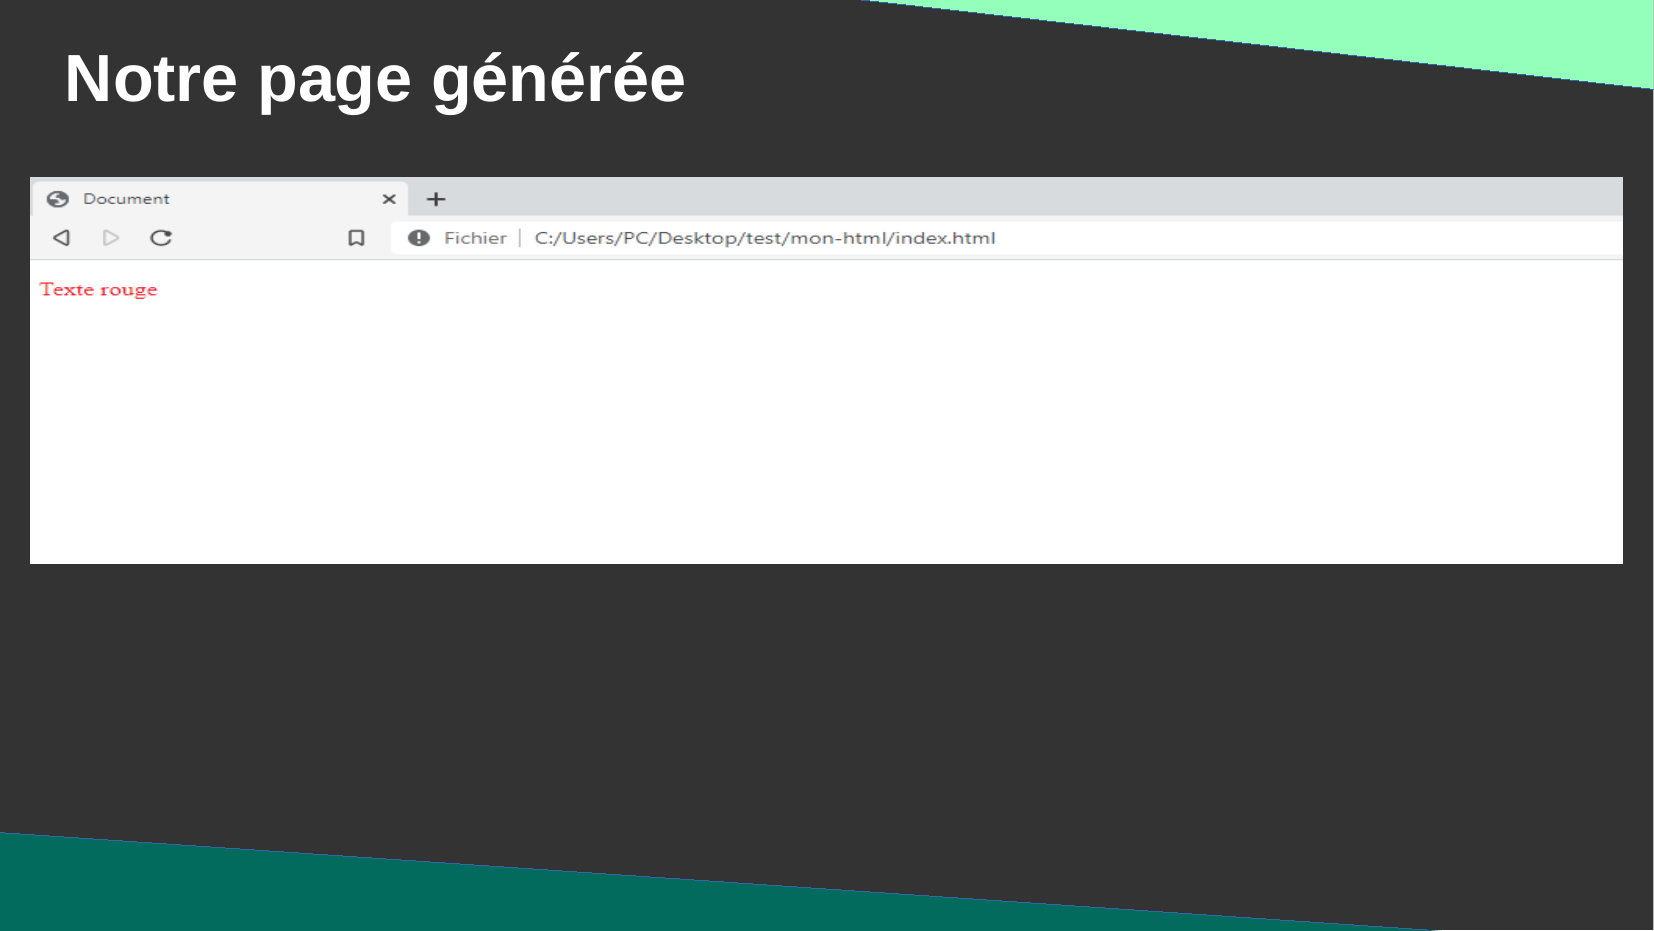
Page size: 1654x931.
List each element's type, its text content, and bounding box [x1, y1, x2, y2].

picture [30, 177, 1623, 564]
title Notre page générée [64, 40, 1553, 118]
text_box [861, 0, 1654, 90]
